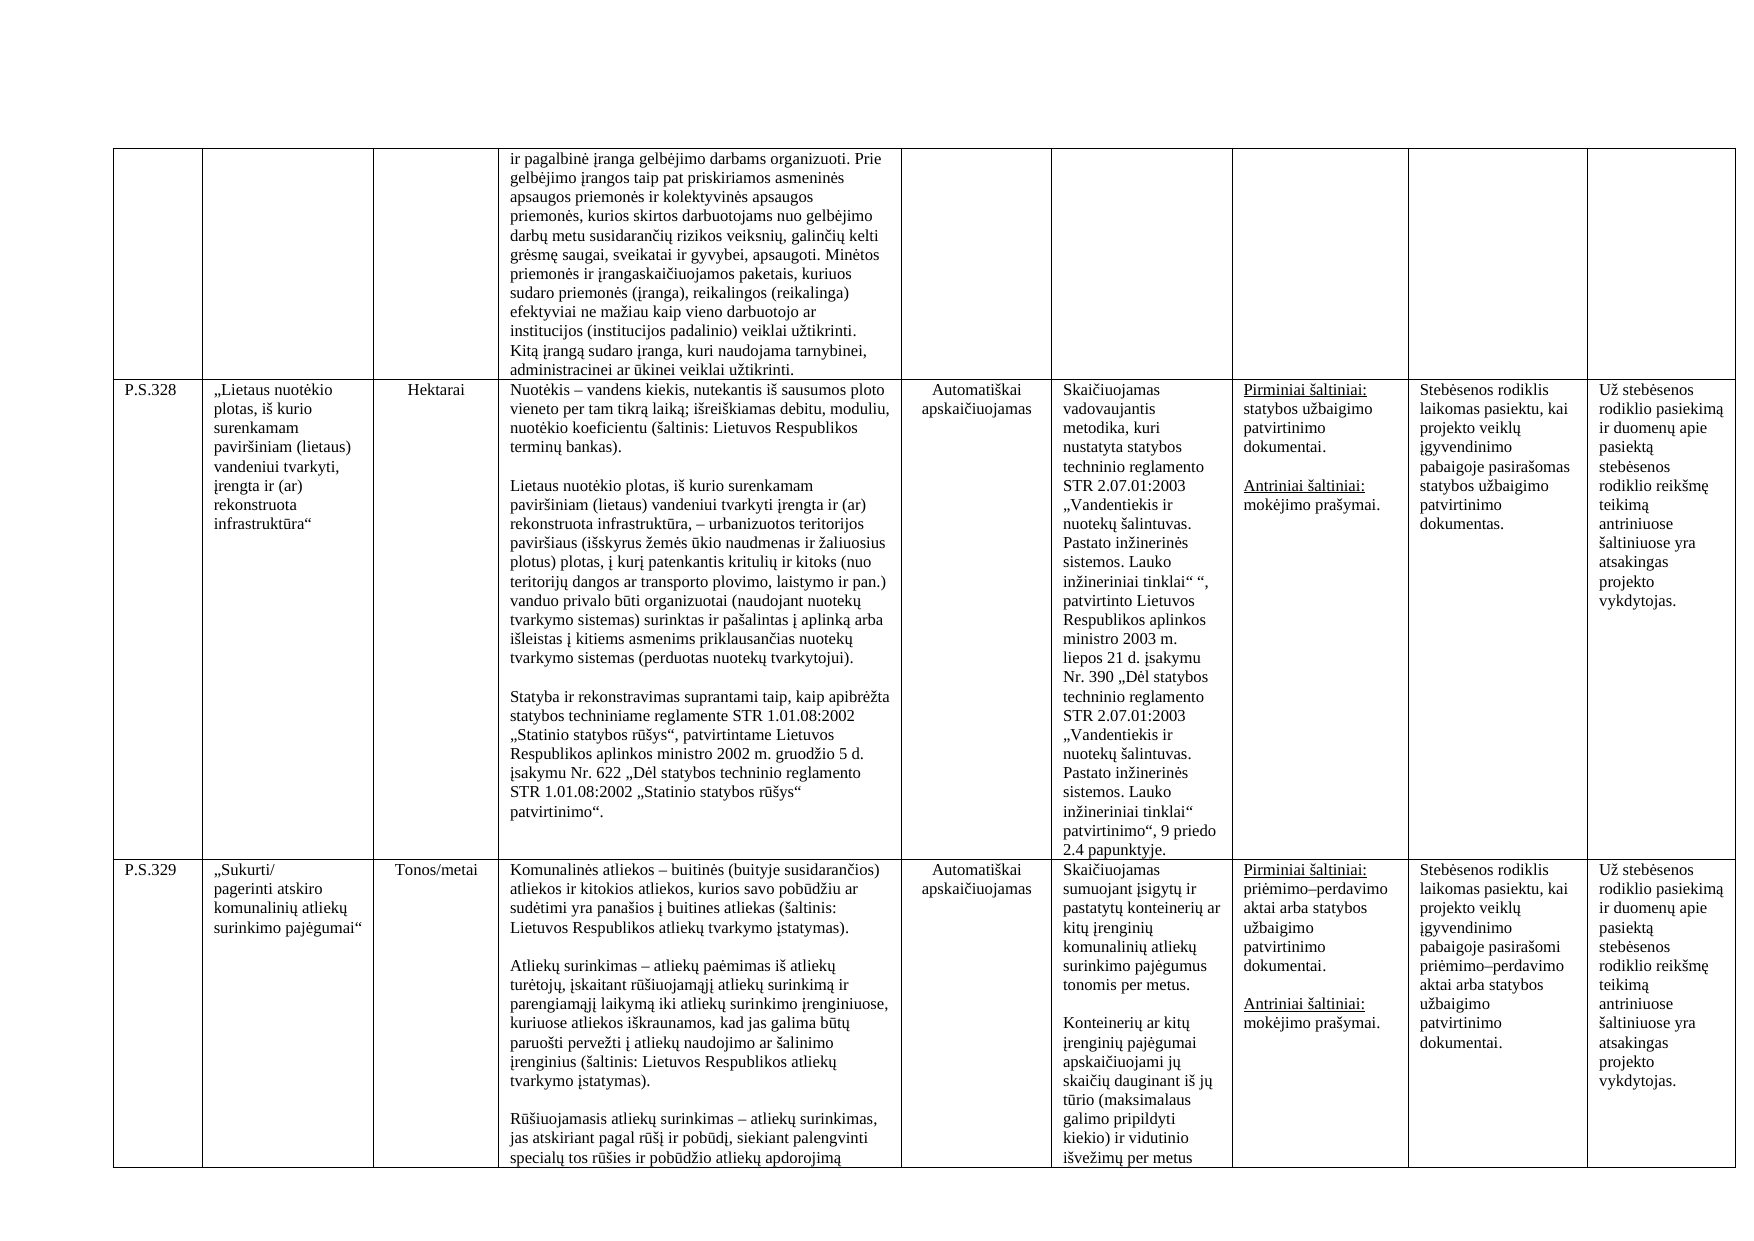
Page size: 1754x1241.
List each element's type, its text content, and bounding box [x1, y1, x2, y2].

table_cell [374, 149, 498, 379]
table_cell „Lietaus nuotėkio plotas, iš kurio surenkamam paviršiniam (lietaus) vandeniui tvarkyti, įrengta ir (ar) rekonstruota infrastruktūra“ [203, 380, 373, 859]
table_cell Komunalinės atliekos – buitinės (buityje susidarančios) atliekos ir kitokios atliekos, kurios savo pobūdžiu ar sudėtimi yra panašios į buitines atliekas (šaltinis: Lietuvos Respublikos atliekų tvarkymo įstatymas). Atliekų surinkimas – atliekų paėmimas iš atliekų turėtojų, įskaitant rūšiuojamąjį atliekų surinkimą ir parengiamąjį laikymą iki atliekų surinkimo įrenginiuose, kuriuose atliekos iškraunamos, kad jas galima būtų paruošti pervežti į atliekų naudojimo ar šalinimo įrenginius (šaltinis: Lietuvos Respublikos atliekų tvarkymo įstatymas). Rūšiuojamasis atliekų surinkimas – atliekų surinkimas, jas atskiriant pagal rūšį ir pobūdį, siekiant palengvinti specialų tos rūšies ir pobūdžio atliekų apdorojimą [499, 860, 901, 1167]
table_cell Automatiškai apskaičiuojamas [902, 860, 1051, 1167]
table_cell Hektarai [374, 380, 498, 859]
table_cell Automatiškai apskaičiuojamas [902, 380, 1051, 859]
table_cell „Sukurti/ pagerinti atskiro komunalinių atliekų surinkimo pajėgumai“ [203, 860, 373, 1167]
table_cell [902, 149, 1051, 379]
table_cell Skaičiuojamas vadovaujantis metodika, kuri nustatyta statybos techninio reglamento STR 2.07.01:2003 „Vandentiekis ir nuotekų šalintuvas. Pastato inžinerinės sistemos. Lauko inžineriniai tinklai“ “, patvirtinto Lietuvos Respublikos aplinkos ministro 2003 m. liepos 21 d. įsakymu Nr. 390 „Dėl statybos techninio reglamento STR 2.07.01:2003 „Vandentiekis ir nuotekų šalintuvas. Pastato inžinerinės sistemos. Lauko inžineriniai tinklai“ patvirtinimo“, 9 priedo 2.4 papunktyje. [1052, 380, 1232, 859]
table_cell Stebėsenos rodiklis laikomas pasiektu, kai projekto veiklų įgyvendinimo pabaigoje pasirašomi priėmimo–perdavimo aktai arba statybos užbaigimo patvirtinimo dokumentai. [1409, 860, 1587, 1167]
table_cell Skaičiuojamas sumuojant įsigytų ir pastatytų konteinerių ar kitų įrenginių komunalinių atliekų surinkimo pajėgumus tonomis per metus. Konteinerių ar kitų įrenginių pajėgumai apskaičiuojami jų skaičių dauginant iš jų tūrio (maksimalaus galimo pripildyti kiekio) ir vidutinio išvežimų per metus [1052, 860, 1232, 1167]
table_cell Už stebėsenos rodiklio pasiekimą ir duomenų apie pasiektą stebėsenos rodiklio reikšmę teikimą antriniuose šaltiniuose yra atsakingas projekto vykdytojas. [1588, 860, 1735, 1167]
table_cell P.S.328 [114, 380, 202, 859]
table_cell Už stebėsenos rodiklio pasiekimą ir duomenų apie pasiektą stebėsenos rodiklio reikšmę teikimą antriniuose šaltiniuose yra atsakingas projekto vykdytojas. [1588, 380, 1735, 859]
table_cell [1588, 149, 1735, 379]
table_cell [114, 149, 202, 379]
table_cell Nuotėkis – vandens kiekis, nutekantis iš sausumos ploto vieneto per tam tikrą laiką; išreiškiamas debitu, moduliu, nuotėkio koeficientu (šaltinis: Lietuvos Respublikos terminų bankas). Lietaus nuotėkio plotas, iš kurio surenkamam paviršiniam (lietaus) vandeniui tvarkyti įrengta ir (ar) rekonstruota infrastruktūra, – urbanizuotos teritorijos paviršiaus (išskyrus žemės ūkio naudmenas ir žaliuosius plotus) plotas, į kurį patenkantis kritulių ir kitoks (nuo teritorijų dangos ar transporto plovimo, laistymo ir pan.) vanduo privalo būti organizuotai (naudojant nuotekų tvarkymo sistemas) surinktas ir pašalintas į aplinką arba išleistas į kitiems asmenims priklausančias nuotekų tvarkymo sistemas (perduotas nuotekų tvarkytojui). Statyba ir rekonstravimas suprantami taip, kaip apibrėžta statybos techniniame reglamente STR 1.01.08:2002 „Statinio statybos rūšys“, patvirtintame Lietuvos Respublikos aplinkos ministro 2002 m. gruodžio 5 d. įsakymu Nr. 622 „Dėl statybos techninio reglamento STR 1.01.08:2002 „Statinio statybos rūšys“ patvirtinimo“. [499, 380, 901, 859]
table_cell [1233, 149, 1408, 379]
table_cell ir pagalbinė įranga gelbėjimo darbams organizuoti. Prie gelbėjimo įrangos taip pat priskiriamos asmeninės apsaugos priemonės ir kolektyvinės apsaugos priemonės, kurios skirtos darbuotojams nuo gelbėjimo darbų metu susidarančių rizikos veiksnių, galinčių kelti grėsmę saugai, sveikatai ir gyvybei, apsaugoti. Minėtos priemonės ir įrangaskaičiuojamos paketais, kuriuos sudaro priemonės (įranga), reikalingos (reikalinga) efektyviai ne mažiau kaip vieno darbuotojo ar institucijos (institucijos padalinio) veiklai užtikrinti. Kitą įrangą sudaro įranga, kuri naudojama tarnybinei, administracinei ar ūkinei veiklai užtikrinti. [499, 149, 901, 379]
table_cell Pirminiai šaltiniai: priėmimo–perdavimo aktai arba statybos užbaigimo patvirtinimo dokumentai. Antriniai šaltiniai: mokėjimo prašymai. [1233, 860, 1408, 1167]
table_cell [1052, 149, 1232, 379]
table_cell [203, 149, 373, 379]
table_cell P.S.329 [114, 860, 202, 1167]
table_cell Tonos/metai [374, 860, 498, 1167]
table_cell [1409, 149, 1587, 379]
table_cell Pirminiai šaltiniai: statybos užbaigimo patvirtinimo dokumentai. Antriniai šaltiniai: mokėjimo prašymai. [1233, 380, 1408, 859]
table_cell Stebėsenos rodiklis laikomas pasiektu, kai projekto veiklų įgyvendinimo pabaigoje pasirašomas statybos užbaigimo patvirtinimo dokumentas. [1409, 380, 1587, 859]
